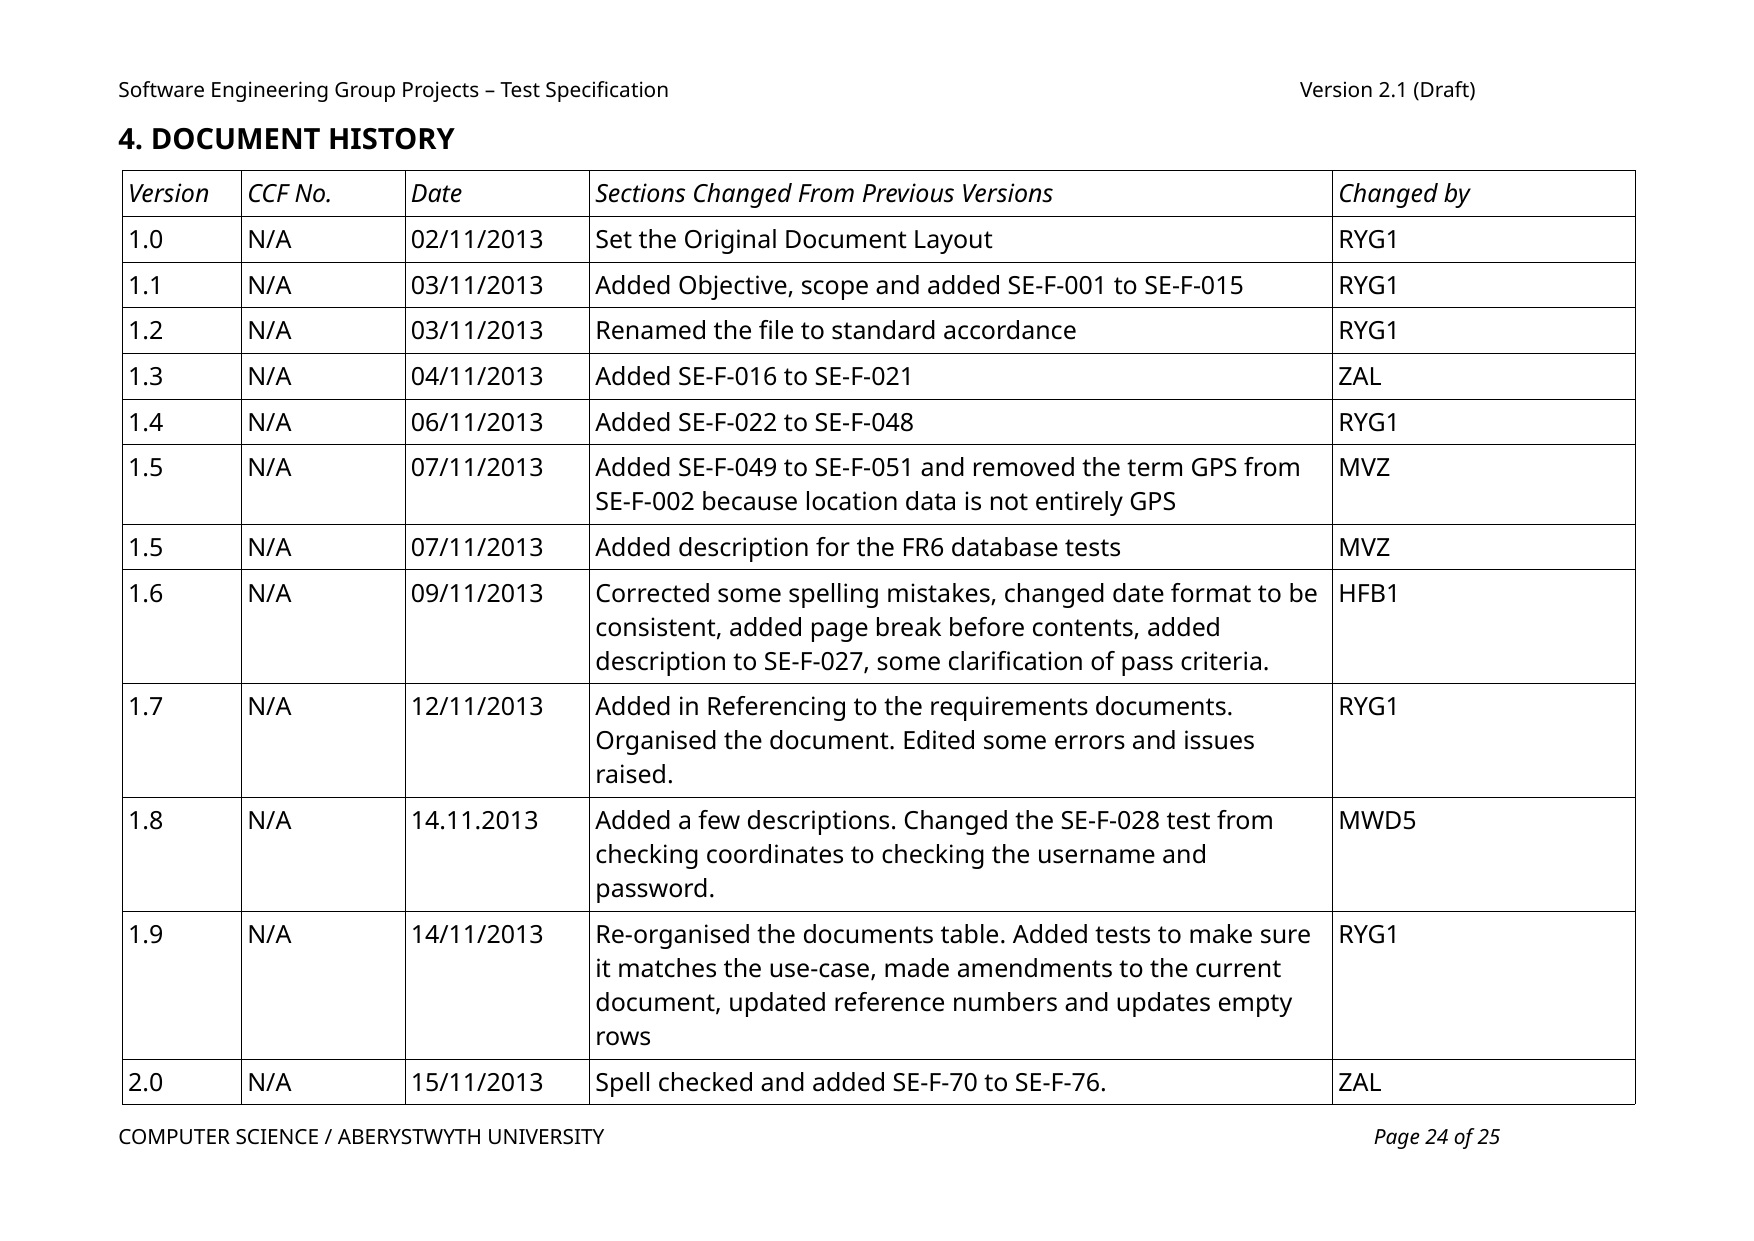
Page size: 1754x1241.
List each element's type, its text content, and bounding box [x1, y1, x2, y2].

table_cell 14/11/2013 [406, 912, 589, 1058]
table_cell 1.2 [123, 308, 241, 353]
table_cell RYG1 [1333, 217, 1635, 262]
table_cell N/A [242, 684, 405, 797]
table_cell 07/11/2013 [406, 445, 589, 524]
table_cell RYG1 [1333, 308, 1635, 353]
table_header Date [406, 171, 589, 216]
table_cell RYG1 [1333, 400, 1635, 444]
table_header Sections Changed From Previous Versions [590, 171, 1332, 216]
table_cell 2.0 [123, 1060, 241, 1104]
table_cell N/A [242, 263, 405, 307]
table_cell 04/11/2013 [406, 354, 589, 398]
table_cell 1.5 [123, 445, 241, 524]
table_cell MVZ [1333, 525, 1635, 569]
table_cell 15/11/2013 [406, 1060, 589, 1104]
table_cell Added SE-F-049 to SE-F-051 and removed the term GPS from SE-F-002 because location data is not entirely GPS [590, 445, 1332, 524]
table_cell N/A [242, 1060, 405, 1104]
table_header Version [123, 171, 241, 216]
table_cell ZAL [1333, 1060, 1635, 1104]
table_cell Re-organised the documents table. Added tests to make sure it matches the use-case, made amendments to the current document, updated reference numbers and updates empty rows [590, 912, 1332, 1058]
table_cell Added description for the FR6 database tests [590, 525, 1332, 569]
table_cell 06/11/2013 [406, 400, 589, 444]
table_cell N/A [242, 308, 405, 353]
table_cell 1.0 [123, 217, 241, 262]
table_cell Corrected some spelling mistakes, changed date format to be consistent, added page break before contents, added description to SE-F-027, some clarification of pass criteria. [590, 570, 1332, 683]
table_cell 1.3 [123, 354, 241, 398]
table_cell 09/11/2013 [406, 570, 589, 683]
table_cell N/A [242, 912, 405, 1058]
table_cell 1.4 [123, 400, 241, 444]
table_cell Spell checked and added SE-F-70 to SE-F-76. [590, 1060, 1332, 1104]
table_cell RYG1 [1333, 263, 1635, 307]
table_cell Added a few descriptions. Changed the SE-F-028 test from checking coordinates to checking the username and password. [590, 798, 1332, 911]
table_cell MWD5 [1333, 798, 1635, 911]
table_cell N/A [242, 445, 405, 524]
table_header Changed by [1333, 171, 1635, 216]
table_cell RYG1 [1333, 684, 1635, 797]
table_cell ZAL [1333, 354, 1635, 398]
table_cell 03/11/2013 [406, 263, 589, 307]
table_cell 07/11/2013 [406, 525, 589, 569]
table_cell RYG1 [1333, 912, 1635, 1058]
table_cell MVZ [1333, 445, 1635, 524]
table_cell N/A [242, 354, 405, 398]
table_cell 02/11/2013 [406, 217, 589, 262]
table_cell N/A [242, 570, 405, 683]
table_cell 1.8 [123, 798, 241, 911]
subtitle 4. DOCUMENT HISTORY [118, 118, 1636, 158]
table_cell 14.11.2013 [406, 798, 589, 911]
table_cell Set the Original Document Layout [590, 217, 1332, 262]
table_cell Added SE-F-022 to SE-F-048 [590, 400, 1332, 444]
table_cell 1.9 [123, 912, 241, 1058]
table_cell 1.1 [123, 263, 241, 307]
table_cell N/A [242, 525, 405, 569]
table_cell N/A [242, 217, 405, 262]
table_cell N/A [242, 400, 405, 444]
table_cell Added in Referencing to the requirements documents. Organised the document. Edited some errors and issues raised. [590, 684, 1332, 797]
table_cell Renamed the file to standard accordance [590, 308, 1332, 353]
table_header CCF No. [242, 171, 405, 216]
table_cell Added Objective, scope and added SE-F-001 to SE-F-015 [590, 263, 1332, 307]
table_cell Added SE-F-016 to SE-F-021 [590, 354, 1332, 398]
table_cell N/A [242, 798, 405, 911]
table_cell 1.7 [123, 684, 241, 797]
table_cell HFB1 [1333, 570, 1635, 683]
table_cell 1.6 [123, 570, 241, 683]
table_cell 03/11/2013 [406, 308, 589, 353]
table_cell 1.5 [123, 525, 241, 569]
table_cell 12/11/2013 [406, 684, 589, 797]
